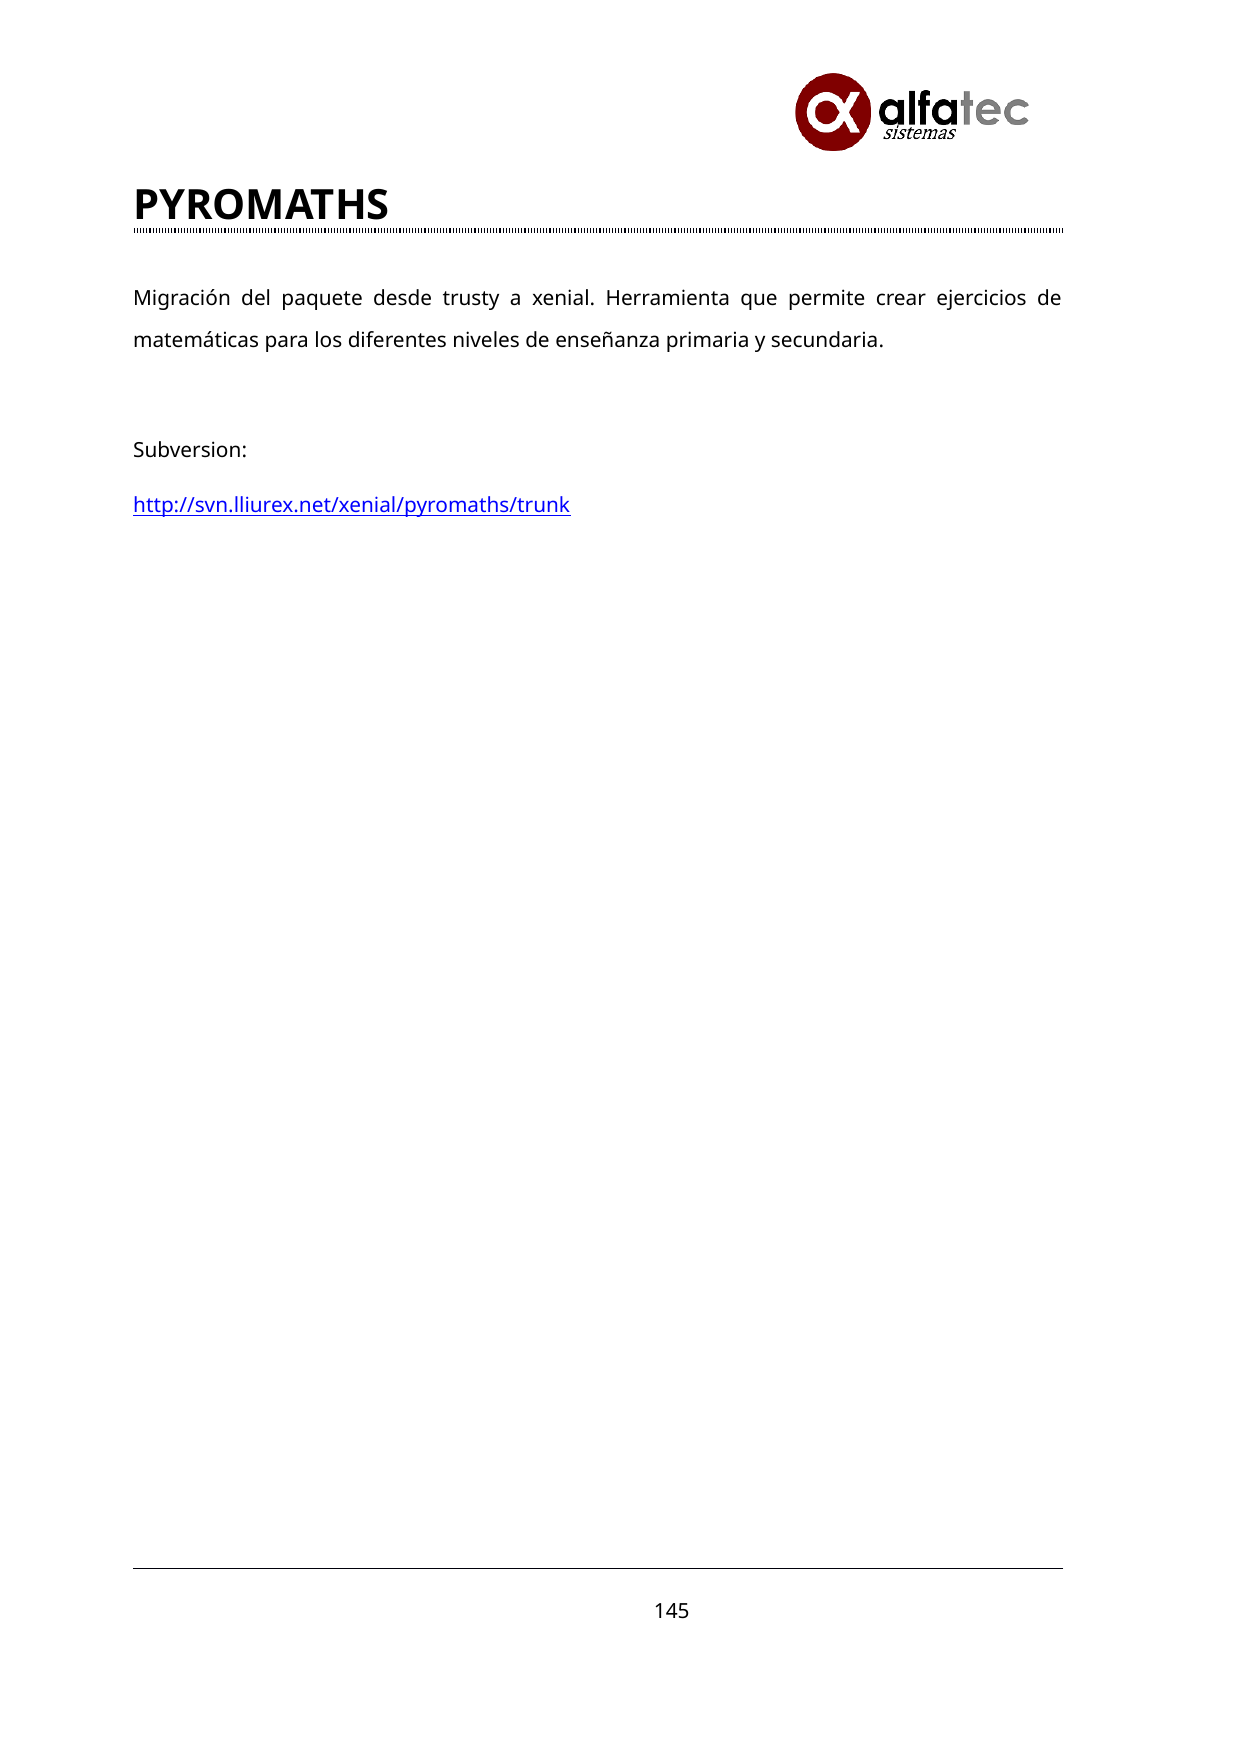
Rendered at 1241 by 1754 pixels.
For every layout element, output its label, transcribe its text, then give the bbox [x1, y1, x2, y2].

text Subversion: [133, 436, 1063, 464]
text Migración del paquete desde trusty a xenial. Herramienta que permite crear ejercicios de matemáticas para los diferentes niveles de enseñanza primaria y secundaria. [133, 283, 1063, 354]
text http://svn.lliurex.net/xenial/pyromaths/trunk [133, 491, 1063, 519]
picture [795, 73, 1031, 151]
subtitle PYROMATHS [133, 193, 1063, 233]
